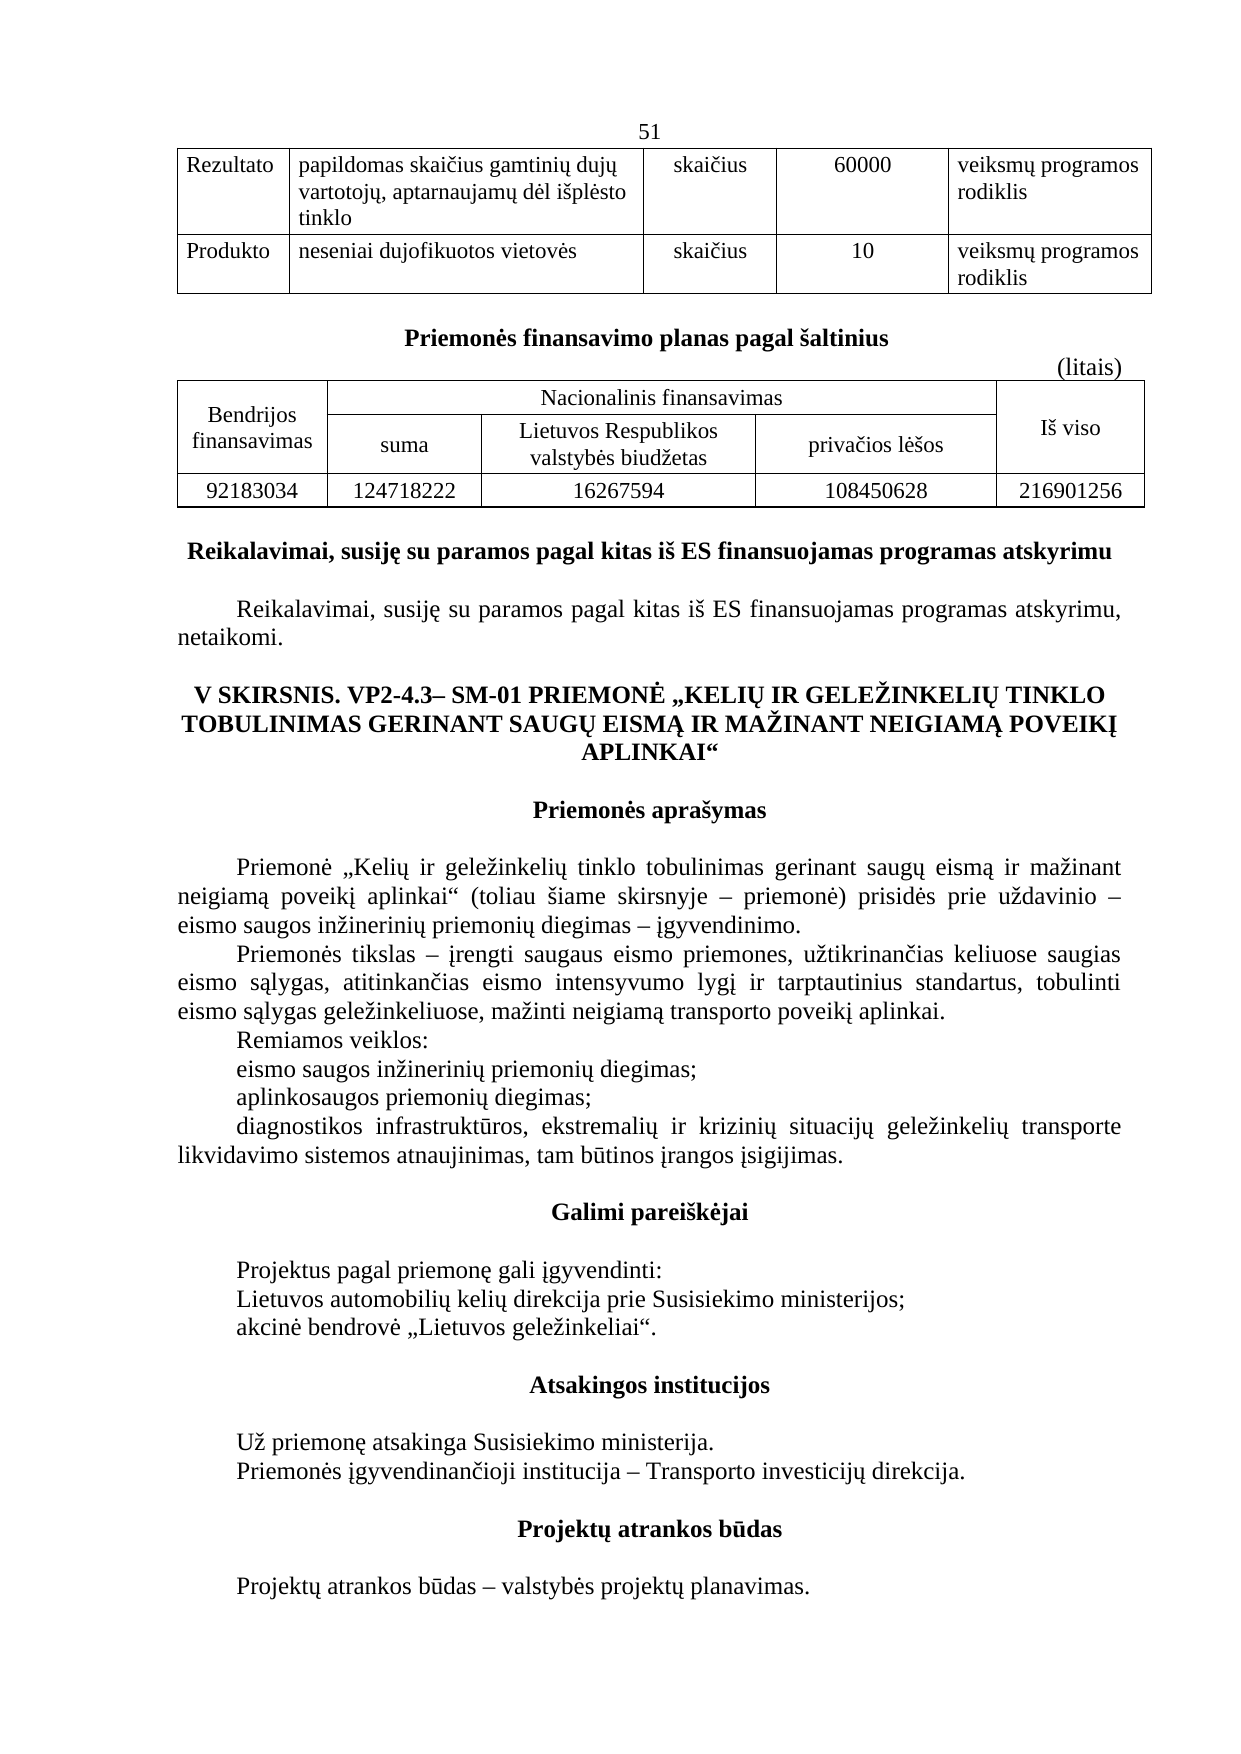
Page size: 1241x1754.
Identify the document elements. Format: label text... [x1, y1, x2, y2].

table_cell veiksmų programos rodiklis [949, 149, 1151, 233]
text Priemonės įgyvendinančioji institucija – Transporto investicijų direkcija. [177, 1456, 1122, 1485]
table_cell neseniai dujofikuotos vietovės [290, 235, 643, 293]
text Remiamos veiklos: [177, 1025, 1122, 1054]
table_cell 124718222 [328, 474, 481, 506]
text Lietuvos automobilių kelių direkcija prie Susisiekimo ministerijos; [177, 1284, 1122, 1312]
text Projektų atrankos būdas [177, 1514, 1122, 1542]
table_header Iš viso [997, 381, 1144, 473]
text Reikalavimai, susiję su paramos pagal kitas iš ES finansuojamas programas atskyrimu, netaikomi. [177, 594, 1122, 651]
text (litais) [177, 352, 1122, 380]
table_cell Produkto [178, 235, 289, 293]
text Priemonės tikslas – įrengti saugaus eismo priemones, užtikrinančias keliuose saugias eismo sąlygas, atitinkančias eismo intensyvumo lygį ir tarptautinius standartus, tobulinti eismo sąlygas geležinkeliuose, mažinti neigiamą transporto poveikį aplinkai. [177, 939, 1122, 1025]
table_cell 108450628 [756, 474, 996, 506]
table_cell 10 [777, 235, 948, 293]
table_cell suma [328, 415, 481, 473]
table_header Nacionalinis finansavimas [328, 381, 996, 414]
text eismo saugos inžinerinių priemonių diegimas; [177, 1054, 1122, 1082]
table_cell 60000 [777, 149, 948, 233]
text Priemonė „Kelių ir geležinkelių tinklo tobulinimas gerinant saugų eismą ir mažinant neigiamą poveikį aplinkai“ (toliau šiame skirsnyje – priemonė) prisidės prie uždavinio – eismo saugos inžinerinių priemonių diegimas – įgyvendinimo. [177, 852, 1122, 939]
table_cell 216901256 [997, 474, 1144, 506]
text Projektų atrankos būdas – valstybės projektų planavimas. [177, 1571, 1122, 1600]
text akcinė bendrovė „Lietuvos geležinkeliai“. [177, 1312, 1122, 1341]
table_header Bendrijos finansavimas [178, 381, 327, 473]
text V SKIRSNIS. VP2-4.3– SM-01 priemonė „KELIŲ IR GELEŽINKELIŲ TINKLO TOBULINIMAS GERINANT SAUGŲ EISMĄ IR MAŽINANT NEIGIAMĄ POVEIKĮ APLINKAI“ [177, 680, 1122, 766]
table_cell skaičius [644, 149, 776, 233]
text Priemonės aprašymas [177, 795, 1122, 824]
table_cell papildomas skaičius gamtinių dujų vartotojų, aptarnaujamų dėl išplėsto tinklo [290, 149, 643, 233]
text Projektus pagal priemonę gali įgyvendinti: [177, 1255, 1122, 1284]
table_cell veiksmų programos rodiklis [949, 235, 1151, 293]
table_cell skaičius [644, 235, 776, 293]
text diagnostikos infrastruktūros, ekstremalių ir krizinių situacijų geležinkelių transporte likvidavimo sistemos atnaujinimas, tam būtinos įrangos įsigijimas. [177, 1111, 1122, 1169]
table_cell Rezultato [178, 149, 289, 233]
table_cell 16267594 [482, 474, 755, 506]
text Atsakingos institucijos [177, 1370, 1122, 1399]
text aplinkosaugos priemonių diegimas; [177, 1082, 1122, 1111]
table_cell 92183034 [178, 474, 327, 506]
text Galimi pareiškėjai [177, 1197, 1122, 1226]
table_cell privačios lėšos [756, 415, 996, 473]
text Už priemonę atsakinga Susisiekimo ministerija. [177, 1427, 1122, 1456]
text Priemonės finansavimo planas pagal šaltinius [177, 323, 1122, 352]
text Reikalavimai, susiję su paramos pagal kitas iš ES finansuojamas programas atskyrimu [177, 536, 1122, 565]
table_cell Lietuvos Respublikos valstybės biudžetas [482, 415, 755, 473]
